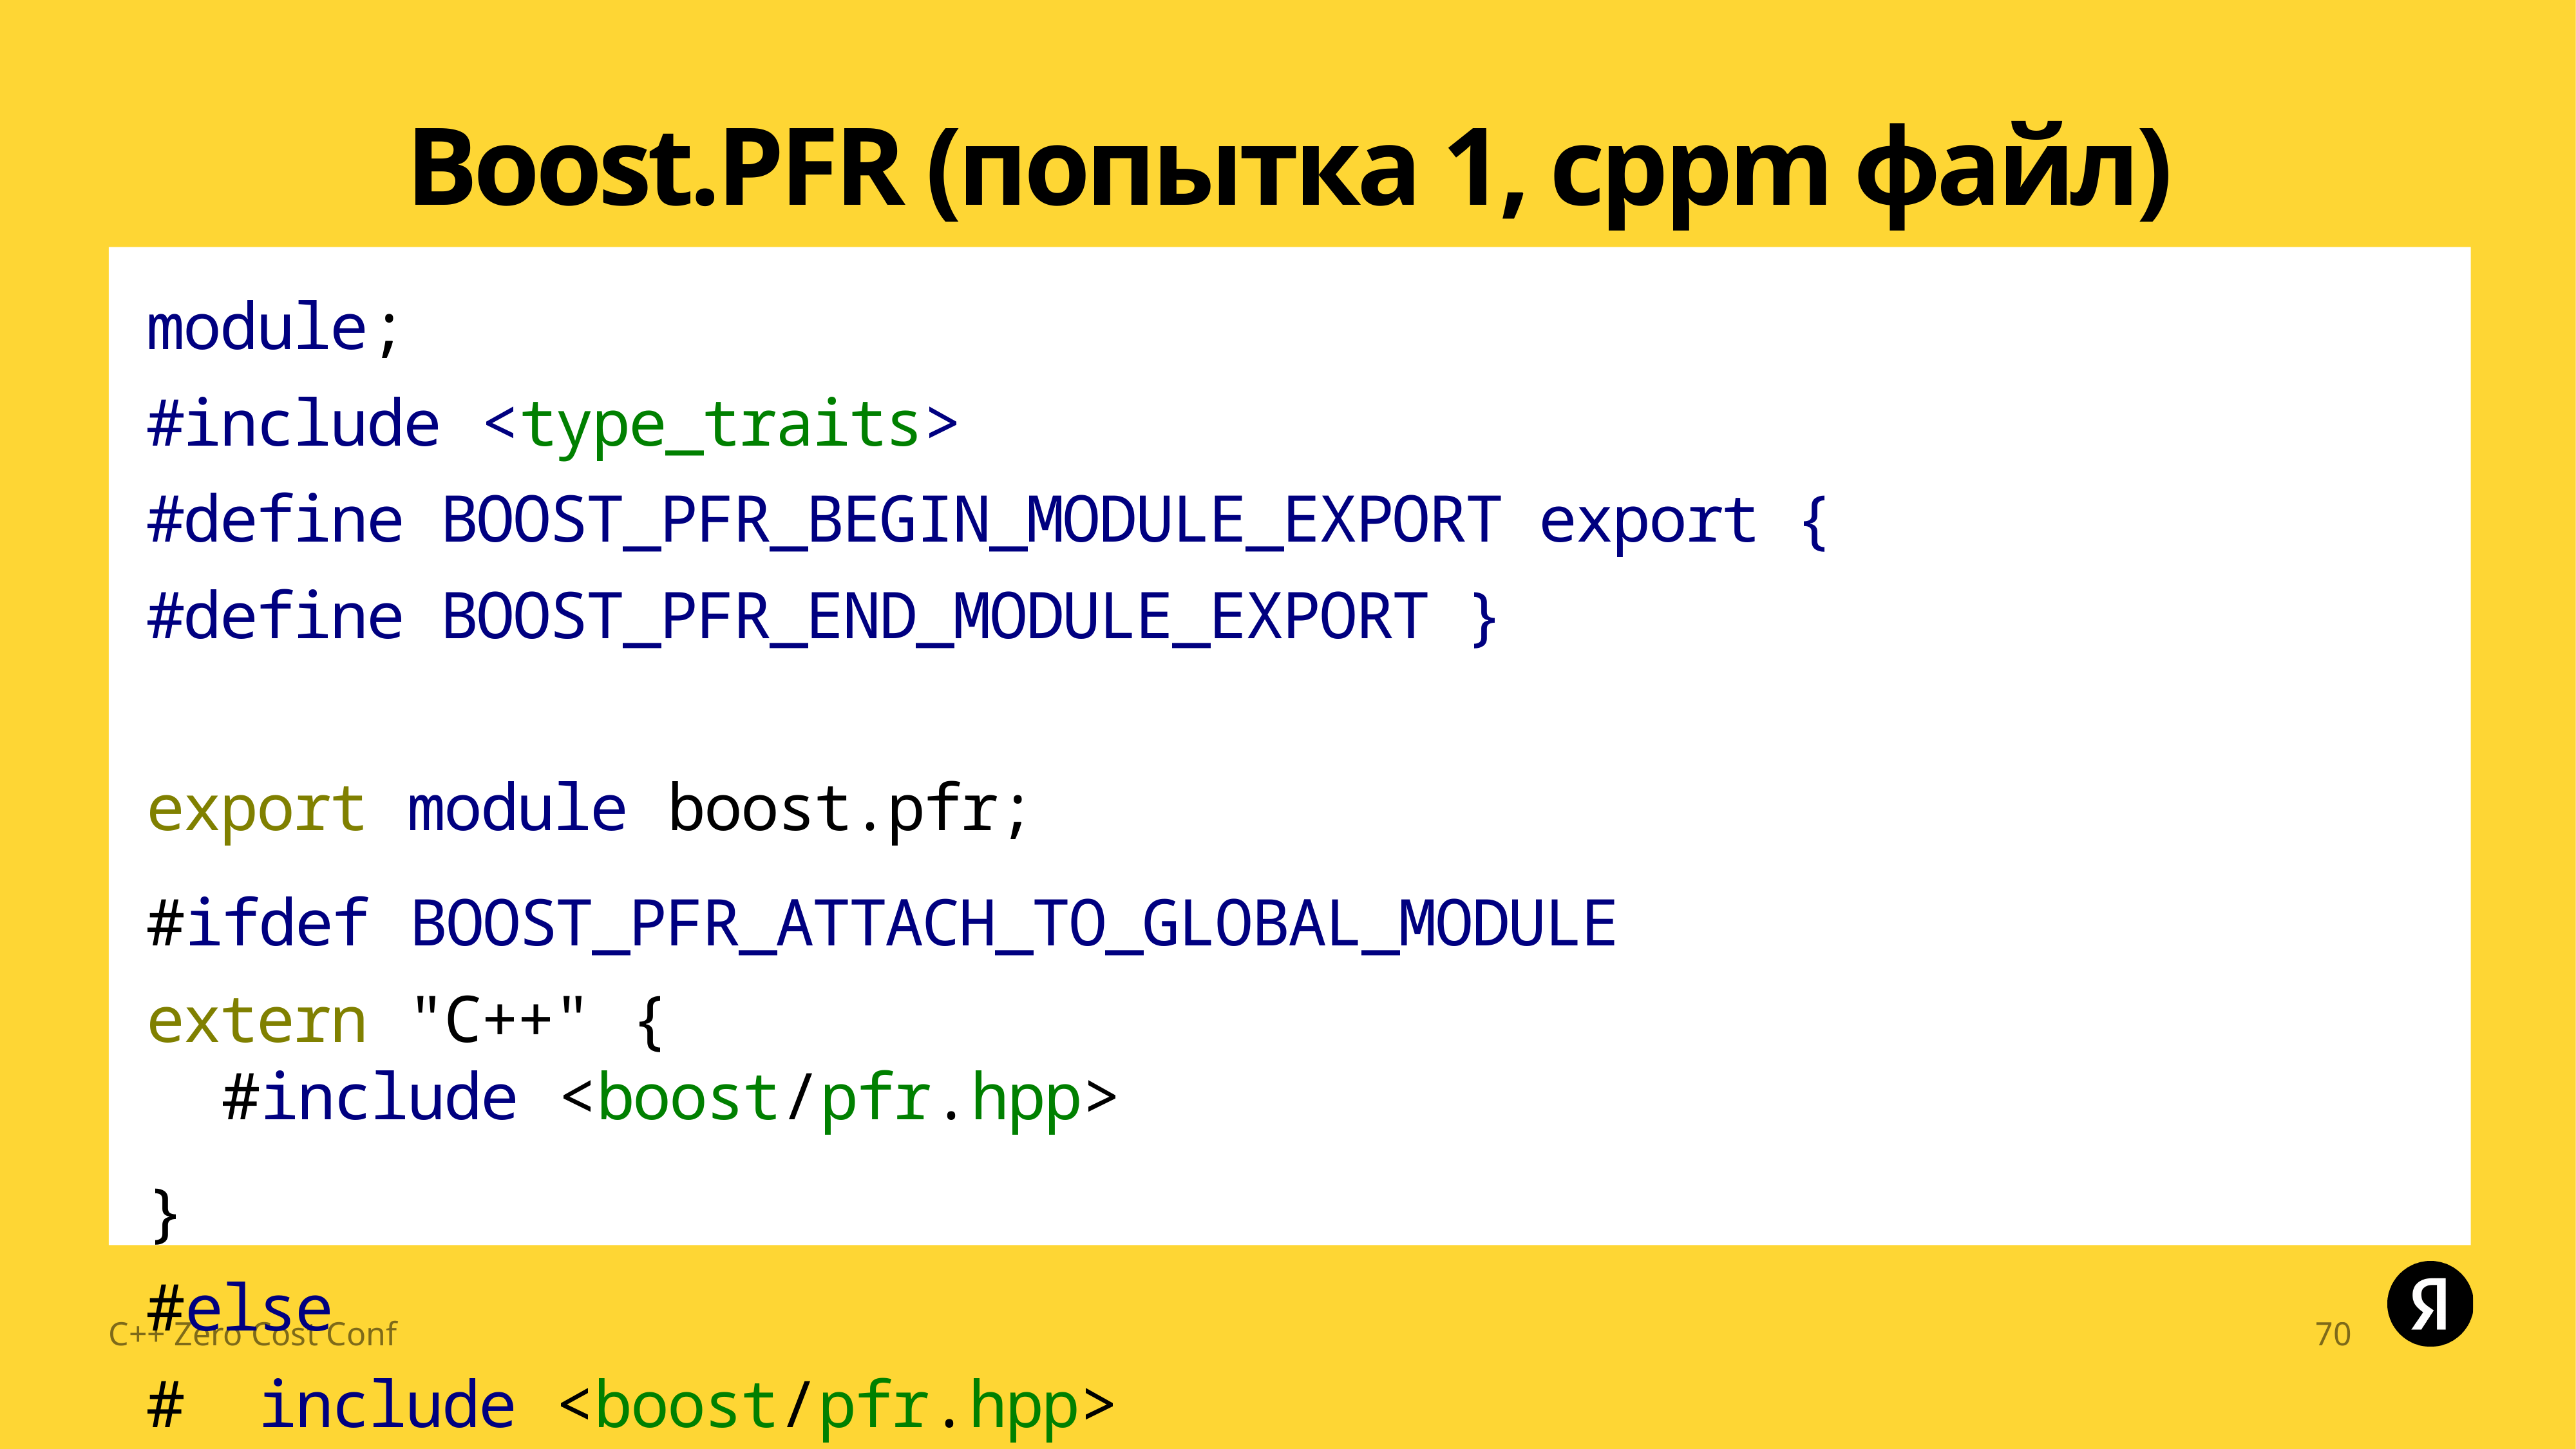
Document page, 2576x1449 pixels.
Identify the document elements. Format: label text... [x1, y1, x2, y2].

list module; #include <type_traits> #define BOOST_PFR_BEGIN_MODULE_EXPORT export { #define BOOST_PFR_END_MODULE_EXPORT } export module boost.pfr; #ifdef BOOST_PFR_ATTACH_TO_GLOBAL_MODULE extern "C++" { #include <boost/pfr.hpp> } #else # include <boost/pfr.hpp> #endif [108, 247, 2471, 1245]
picture [2387, 1261, 2474, 1347]
title Boost.PFR (попытка 1, cppm файл) [106, 101, 2473, 228]
